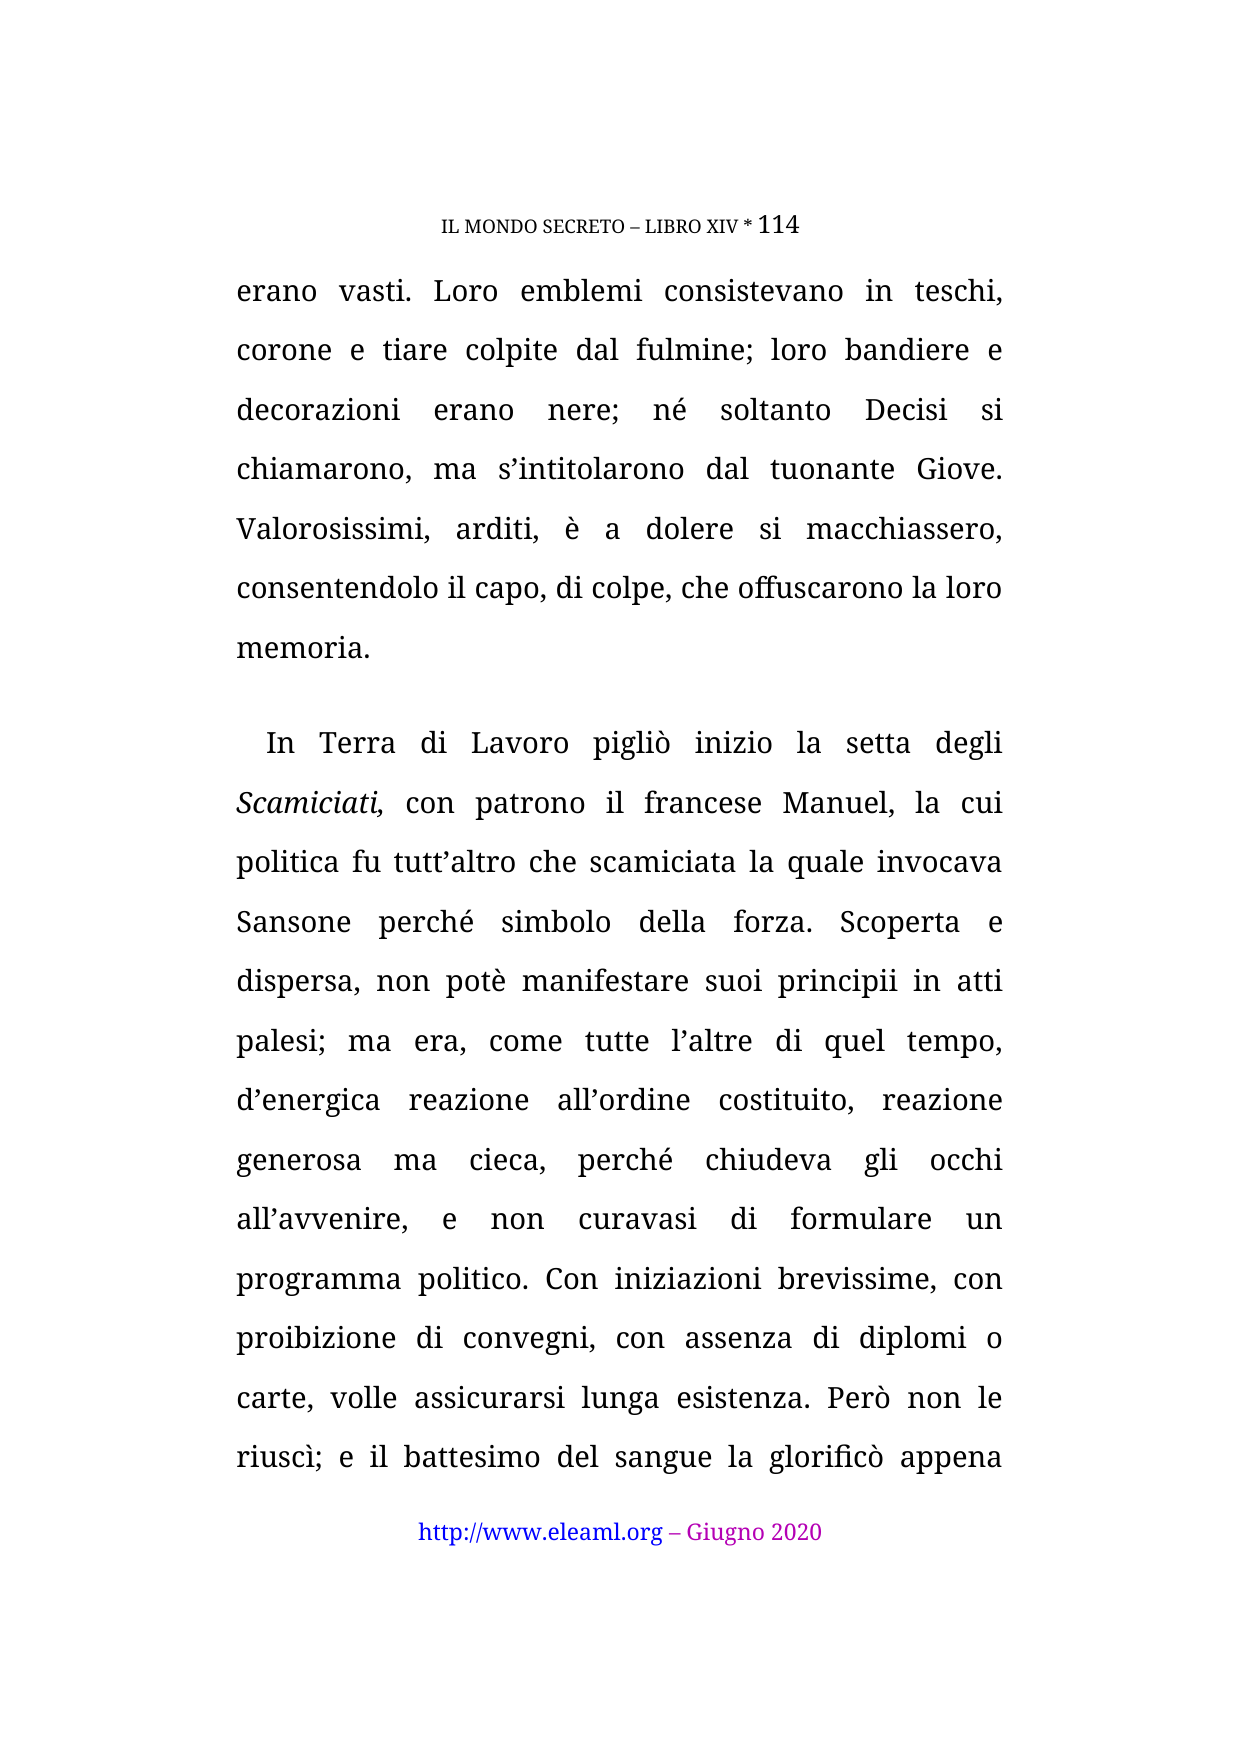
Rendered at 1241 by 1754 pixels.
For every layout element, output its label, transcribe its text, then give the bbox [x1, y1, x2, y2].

text In Terra di Lavoro pigliò inizio la setta degli Scamiciati, con patrono il francese Manuel, la cui politica fu tutt’altro che scamiciata la quale invocava Sansone perché simbolo della forza. Scoperta e dispersa, non potè manifestare suoi principii in atti palesi; ma era, come tutte l’altre di quel tempo, d’energica reazione all’ordine costituito, reazione generosa ma cieca, perché chiudeva gli occhi all’avvenire, e non curavasi di formulare un programma politico. Con iniziazioni brevissime, con proibizione di convegni, con assenza di diplomi o carte, volle assicurarsi lunga esistenza. Però non le riuscì; e il battesimo del sangue la glorificò appena [236, 723, 1004, 1476]
text erano vasti. Loro emblemi consistevano in teschi, corone e tiare colpite dal fulmine; loro bandiere e decorazioni erano nere; né soltanto Decisi si chiamarono, ma s’intitolarono dal tuonante Giove. Valorosissimi, arditi, è a dolere si macchiassero, consentendolo il capo, di colpe, che offuscarono la loro memoria. [236, 270, 1004, 667]
